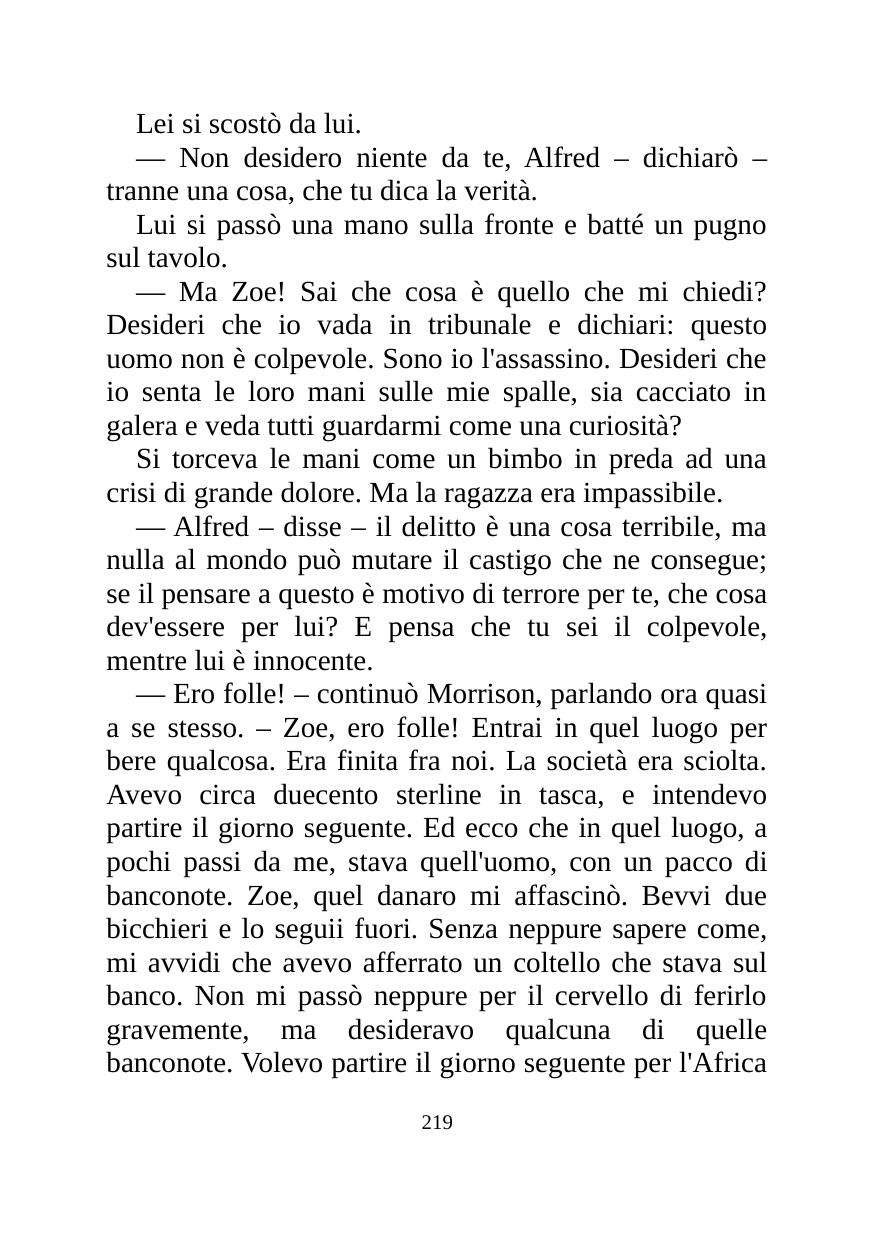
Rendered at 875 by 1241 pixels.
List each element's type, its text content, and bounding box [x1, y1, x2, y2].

text — Non desidero niente da te, Alfred – dichiarò – tranne una cosa, che tu dica la verità. [106, 140, 768, 207]
text Lei si scostò da lui. [106, 106, 768, 140]
text Si torceva le mani come un bimbo in preda ad una crisi di grande dolore. Ma la ragazza era impassibile. [106, 442, 768, 509]
text Lui si passò una mano sulla fronte e batté un pugno sul tavolo. [106, 207, 768, 274]
text — Alfred – disse – il delitto è una cosa terribile, ma nulla al mondo può mutare il castigo che ne consegue; se il pensare a questo è motivo di terrore per te, che cosa dev'essere per lui? E pensa che tu sei il colpevole, mentre lui è innocente. [106, 509, 768, 676]
text — Ero folle! – continuò Morrison, parlando ora quasi a se stesso. – Zoe, ero folle! Entrai in quel luogo per bere qualcosa. Era finita fra noi. La società era sciolta. Avevo circa duecento sterline in tasca, e intendevo partire il giorno seguente. Ed ecco che in quel luogo, a pochi passi da me, stava quell'uomo, con un pacco di banconote. Zoe, quel danaro mi affascinò. Bevvi due bicchieri e lo seguii fuori. Senza neppure sapere come, mi avvidi che avevo afferrato un coltello che stava sul banco. Non mi passò neppure per il cervello di ferirlo gravemente, ma desideravo qualcuna di quelle banconote. Volevo partire il giorno seguente per l'Africa [106, 676, 768, 1079]
text — Ma Zoe! Sai che cosa è quello che mi chiedi? Desideri che io vada in tribunale e dichiari: questo uomo non è colpevole. Sono io l'assassino. Desideri che io senta le loro mani sulle mie spalle, sia cacciato in galera e veda tutti guardarmi come una curiosità? [106, 274, 768, 442]
